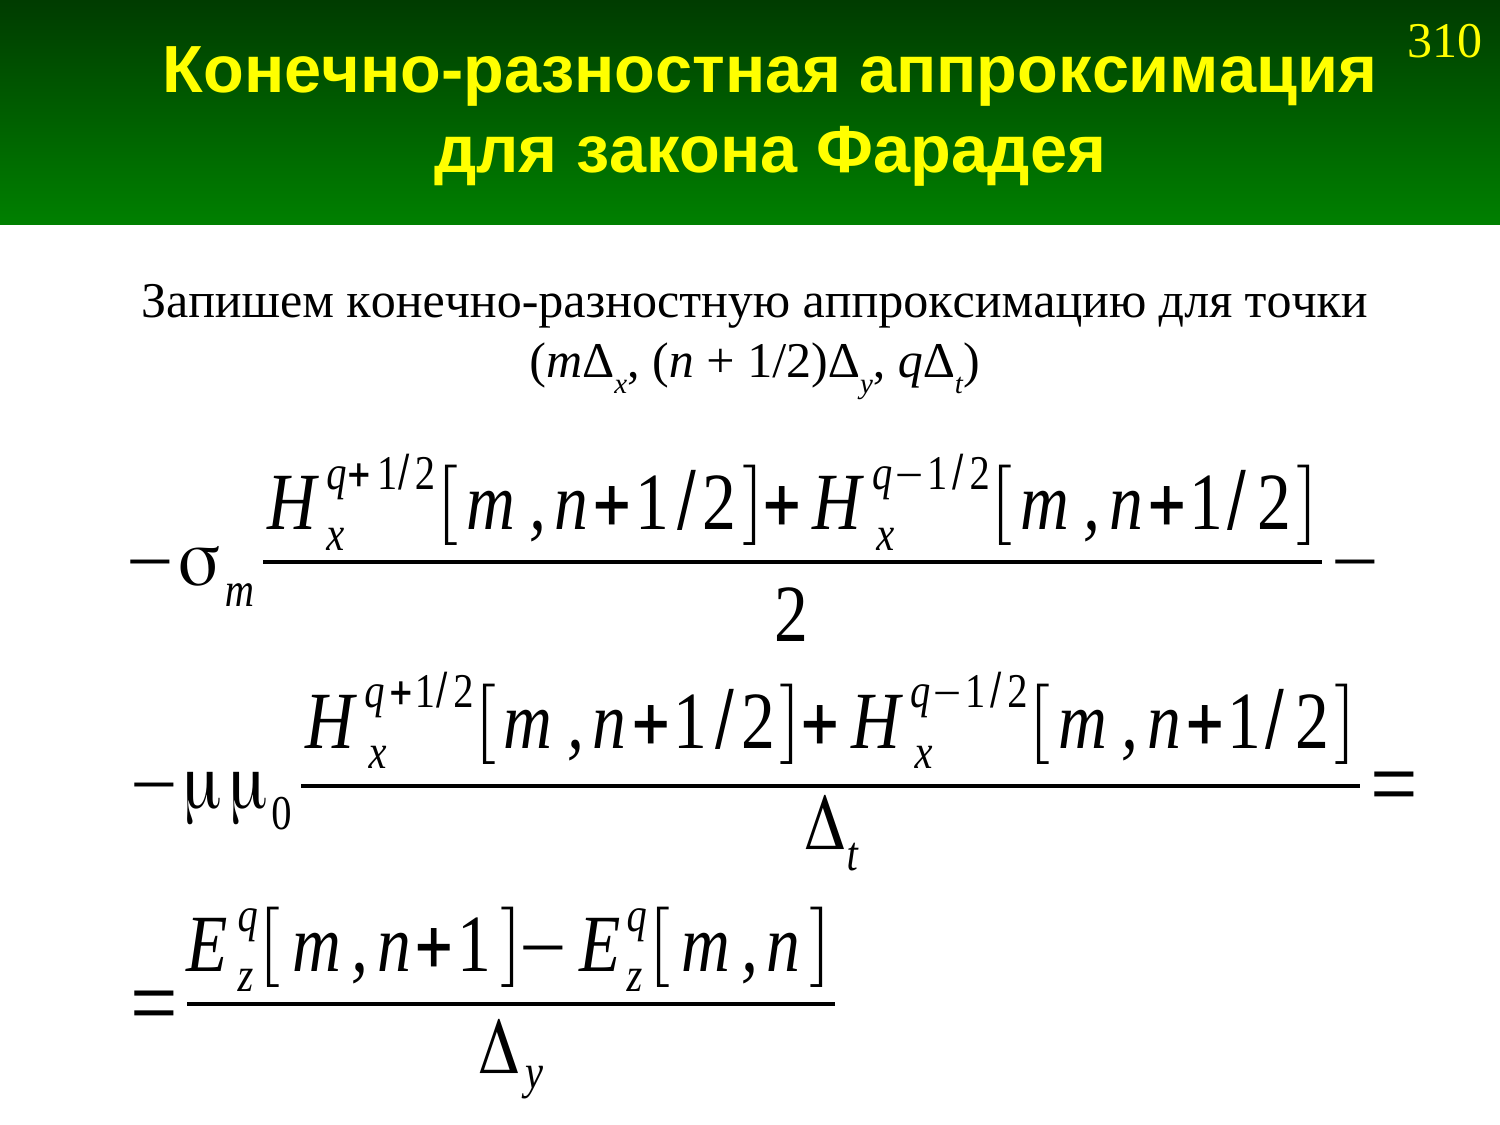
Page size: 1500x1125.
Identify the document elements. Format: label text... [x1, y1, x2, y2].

chart [106, 443, 1438, 1101]
text_box Запишем конечно-разностную аппроксимацию для точки (mΔx, (n + 1/2)Δy, qΔt) [126, 259, 1384, 407]
title Конечно-разностная аппроксимация для закона Фарадея [100, 7, 1441, 204]
